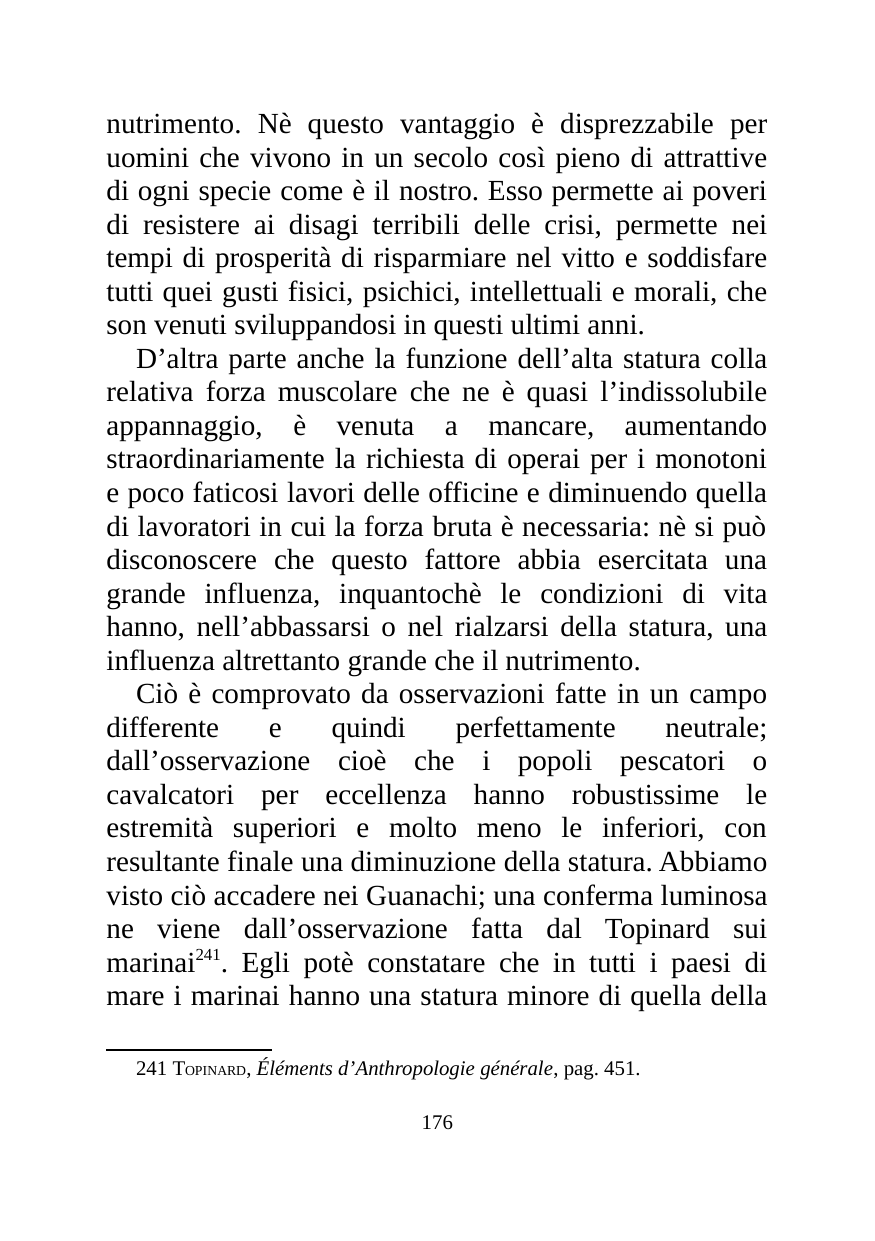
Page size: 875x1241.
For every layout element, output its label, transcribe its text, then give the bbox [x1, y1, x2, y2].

text Ciò è comprovato da osservazioni fatte in un campo differente e quindi perfettamente neutrale; dall’osservazione cioè che i popoli pescatori o cavalcatori per eccellenza hanno robustissime le estremità superiori e molto meno le inferiori, con resultante finale una diminuzione della statura. Abbiamo visto ciò accadere nei Guanachi; una conferma luminosa ne viene dall’osservazione fatta dal Topinard sui marinai. Egli potè constatare che in tutti i paesi di mare i marinai hanno una statura minore di quella della [106, 676, 768, 1012]
text Topinard, Éléments d’Anthropologie générale, pag. 451. [106, 1056, 768, 1080]
text nutrimento. Nè questo vantaggio è disprezzabile per uomini che vivono in un secolo così pieno di attrattive di ogni specie come è il nostro. Esso permette ai poveri di resistere ai disagi terribili delle crisi, permette nei tempi di prosperità di risparmiare nel vitto e soddisfare tutti quei gusti fisici, psichici, intellettuali e morali, che son venuti sviluppandosi in questi ultimi anni. [106, 106, 768, 341]
text D’altra parte anche la funzione dell’alta statura colla relativa forza muscolare che ne è quasi l’indissolubile appannaggio, è venuta a mancare, aumentando straordinariamente la richiesta di operai per i monotoni e poco faticosi lavori delle officine e diminuendo quella di lavoratori in cui la forza bruta è necessaria: nè si può disconoscere che questo fattore abbia esercitata una grande influenza, inquantochè le condizioni di vita hanno, nell’abbassarsi o nel rialzarsi della statura, una influenza altrettanto grande che il nutrimento. [106, 341, 768, 676]
